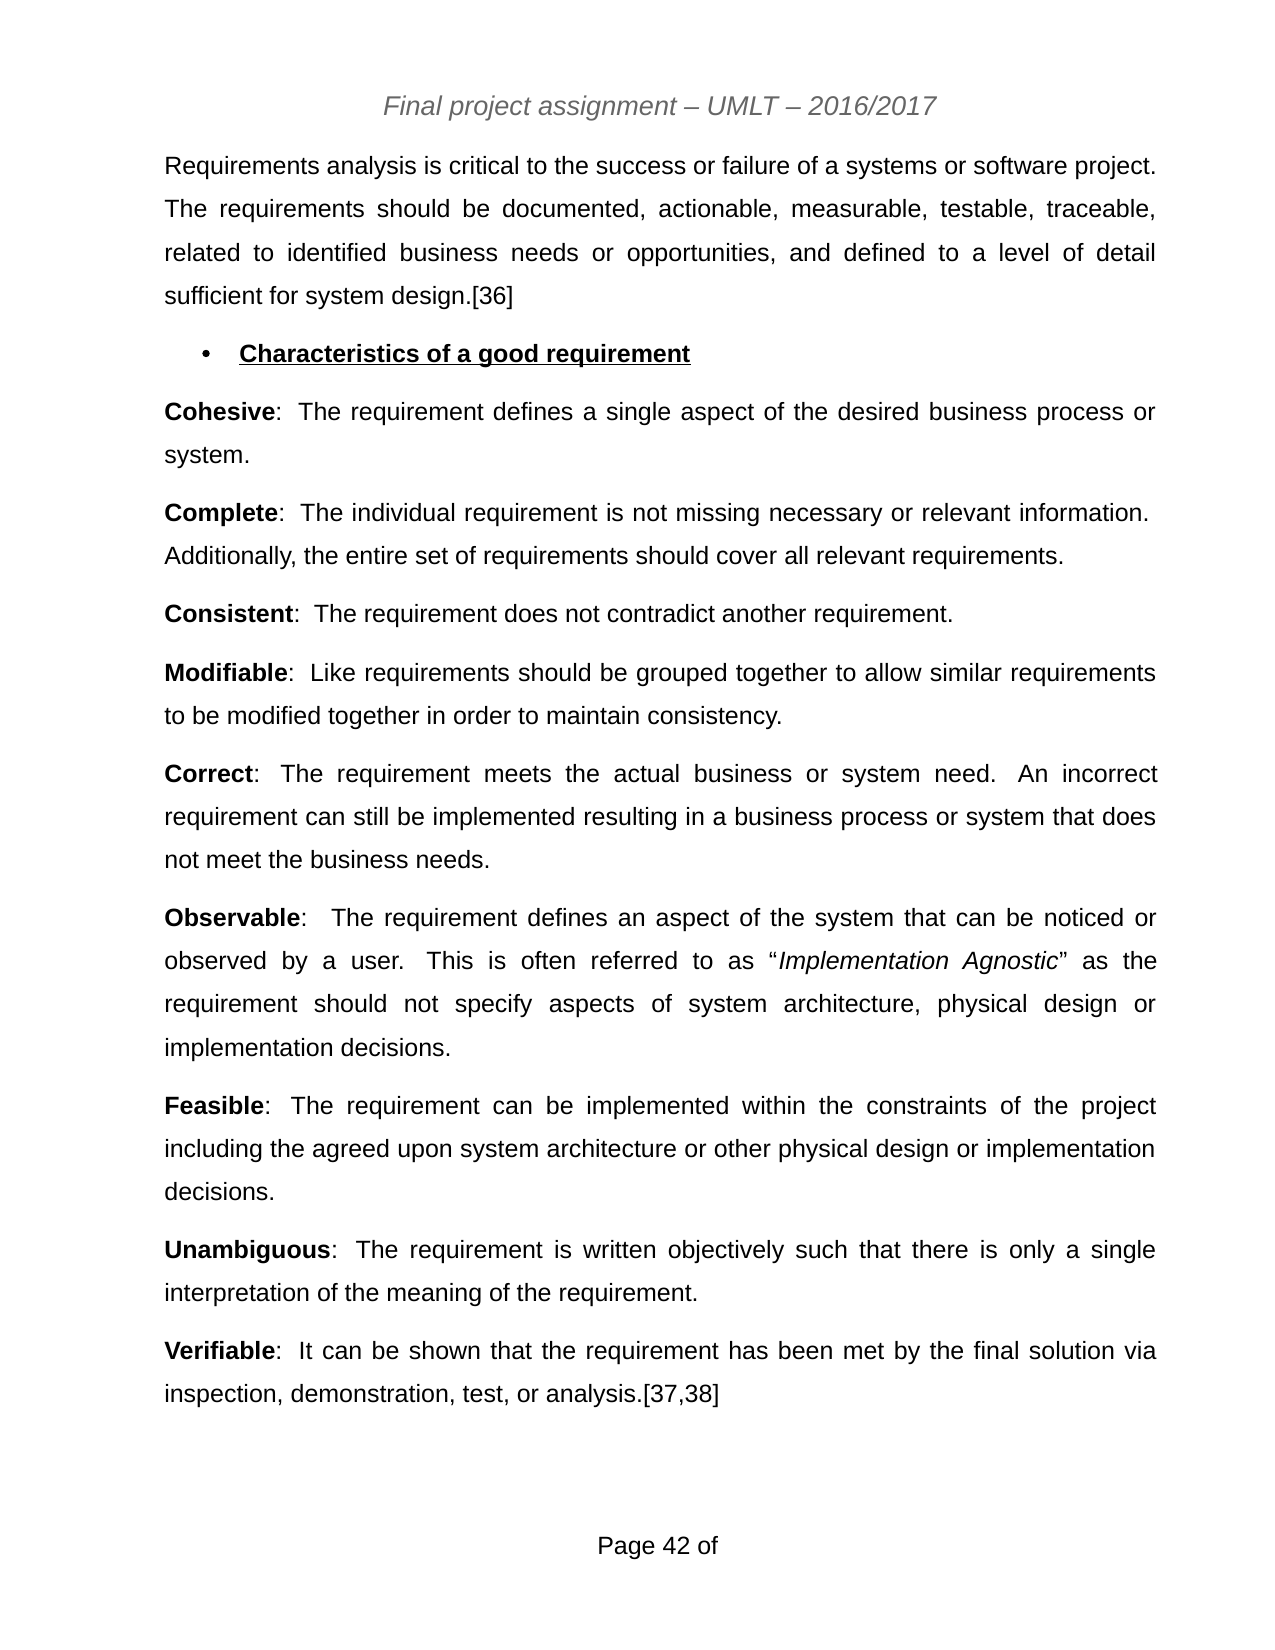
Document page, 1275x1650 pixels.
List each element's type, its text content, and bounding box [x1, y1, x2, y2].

text Cohesive: The requirement defines a single aspect of the desired business process or system. [164, 397, 1158, 469]
list Characteristics of a good requirement [202, 339, 1158, 368]
text Feasible: The requirement can be implemented within the constraints of the project including the agreed upon system architecture or other physical design or implementation decisions. [164, 1091, 1158, 1206]
text Modifiable: Like requirements should be grouped together to allow similar requirements to be modified together in order to maintain consistency. [164, 658, 1158, 729]
text Verifiable: It can be shown that the requirement has been met by the final solution via inspection, demonstration, test, or analysis.[37,38] [164, 1336, 1158, 1408]
text Correct: The requirement meets the actual business or system need. An incorrect requirement can still be implemented resulting in a business process or system that does not meet the business needs. [164, 759, 1158, 874]
text Complete: The individual requirement is not missing necessary or relevant information. Additionally, the entire set of requirements should cover all relevant requirements. [164, 498, 1158, 570]
text Observable: The requirement defines an aspect of the system that can be noticed or observed by a user. This is often referred to as “Implementation Agnostic” as the requirement should not specify aspects of system architecture, physical design or implementation decisions. [164, 903, 1158, 1061]
text Consistent: The requirement does not contradict another requirement. [164, 599, 1158, 628]
text Requirements analysis is critical to the success or failure of a systems or software project. The requirements should be documented, actionable, measurable, testable, traceable, related to identified business needs or opportunities, and defined to a level of detail sufficient for system design.[36] [164, 151, 1158, 309]
text Unambiguous: The requirement is written objectively such that there is only a single interpretation of the meaning of the requirement. [164, 1235, 1158, 1307]
